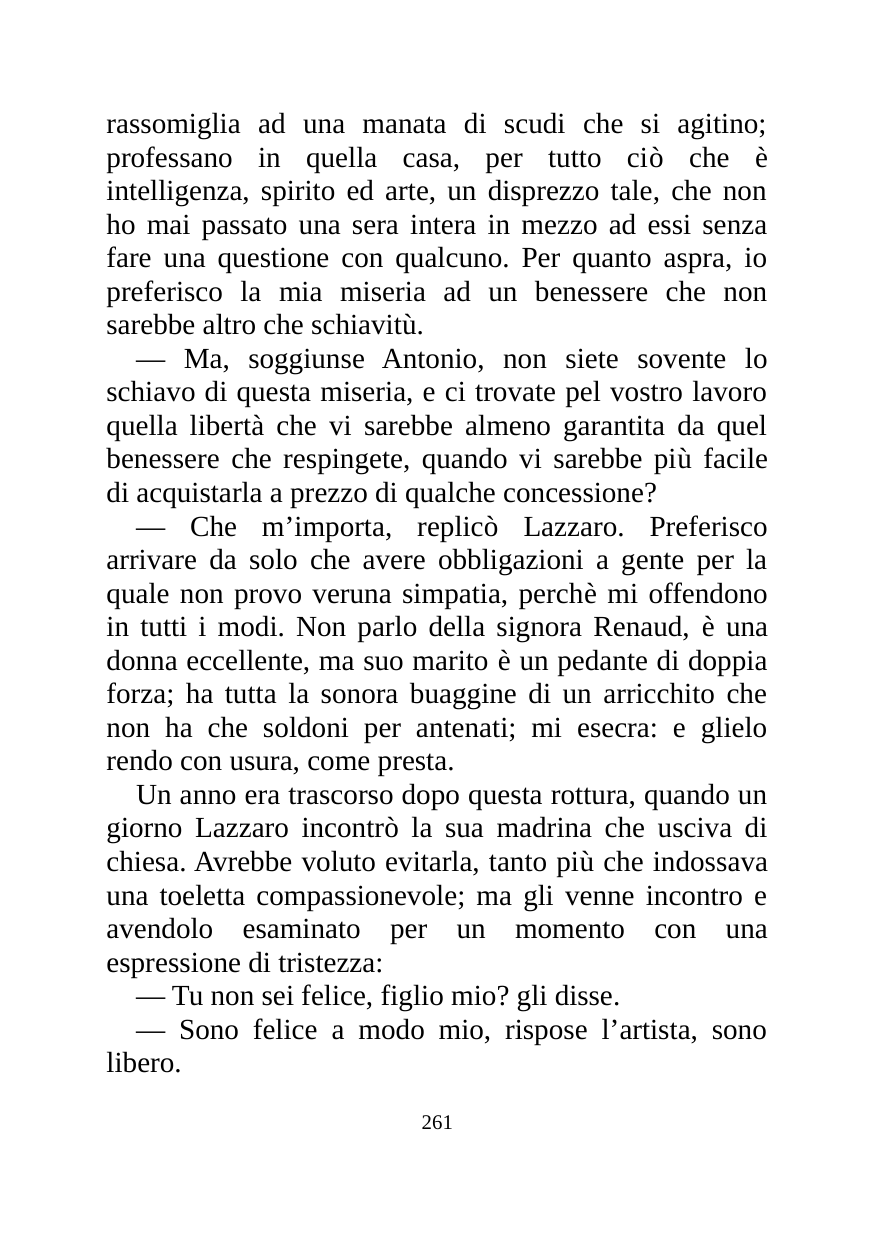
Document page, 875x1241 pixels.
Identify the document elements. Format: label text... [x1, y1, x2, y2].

text rassomiglia ad una manata di scudi che si agitino; professano in quella casa, per tutto ciò che è intelligenza, spirito ed arte, un disprezzo tale, che non ho mai passato una sera intera in mezzo ad essi senza fare una questione con qualcuno. Per quanto aspra, io preferisco la mia miseria ad un benessere che non sarebbe altro che schiavitù. [106, 106, 768, 341]
text — Sono felice a modo mio, rispose l’artista, sono libero. [106, 1012, 768, 1079]
text Un anno era trascorso dopo questa rottura, quando un giorno Lazzaro incontrò la sua madrina che usciva di chiesa. Avrebbe voluto evitarla, tanto più che indossava una toeletta compassionevole; ma gli venne incontro e avendolo esaminato per un momento con una espressione di tristezza: [106, 777, 768, 978]
text — Tu non sei felice, figlio mio? gli disse. [106, 978, 768, 1012]
text — Ma, soggiunse Antonio, non siete sovente lo schiavo di questa miseria, e ci trovate pel vostro lavoro quella libertà che vi sarebbe almeno garantita da quel benessere che respingete, quando vi sarebbe più facile di acquistarla a prezzo di qualche concessione? [106, 341, 768, 509]
text — Che m’importa, replicò Lazzaro. Preferisco arrivare da solo che avere obbligazioni a gente per la quale non provo veruna simpatia, perchè mi offendono in tutti i modi. Non parlo della signora Renaud, è una donna eccellente, ma suo marito è un pedante di doppia forza; ha tutta la sonora buaggine di un arricchito che non ha che soldoni per antenati; mi esecra: e glielo rendo con usura, come presta. [106, 509, 768, 777]
